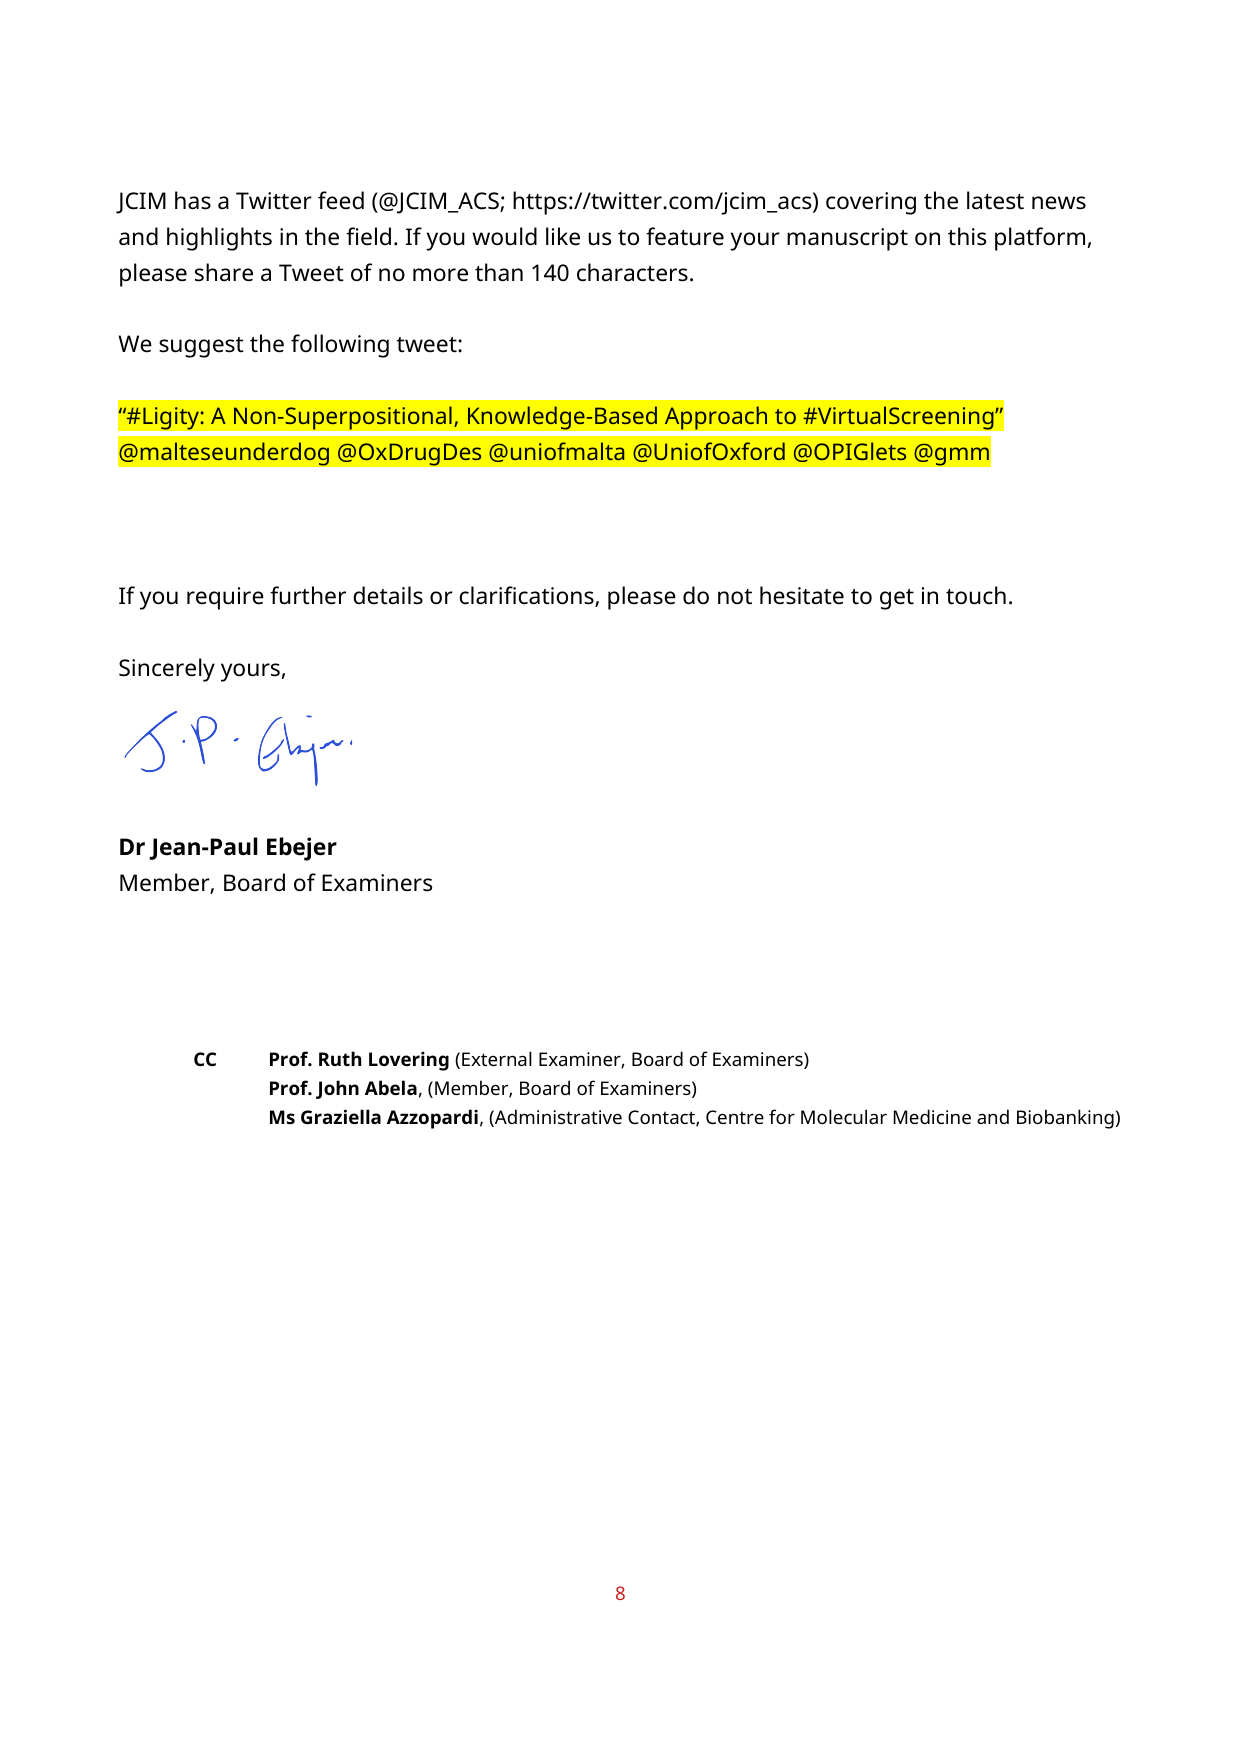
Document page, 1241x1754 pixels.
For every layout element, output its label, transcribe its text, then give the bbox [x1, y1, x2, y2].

text JCIM has a Twitter feed (@JCIM_ACS; https://twitter.com/jcim_acs) covering the latest news and highlights in the field. If you would like us to feature your manuscript on this platform, please share a Tweet of no more than 140 characters. [118, 184, 1122, 288]
text Ms Graziella Azzopardi, (Administrative Contact, Centre for Molecular Medicine and Biobanking) [118, 1105, 1122, 1130]
text If you require further details or clarifications, please do not hesitate to get in touch. [118, 580, 1122, 611]
text Member, Board of Examiners [118, 866, 1122, 898]
text We suggest the following tweet: [118, 328, 1122, 359]
picture [124, 711, 353, 786]
text CC Prof. Ruth Lovering (External Examiner, Board of Examiners) [118, 1046, 1122, 1072]
text “#Ligity: A Non-Superpositional, Knowledge-Based Approach to #VirtualScreening” [118, 400, 1122, 431]
text Sincerely yours, [118, 652, 1122, 683]
text @malteseunderdog @OxDrugDes @uniofmalta @UniofOxford @OPIGlets @gmm [118, 436, 1122, 467]
text Dr Jean-Paul Ebejer [118, 831, 1122, 862]
text Prof. John Abela, (Member, Board of Examiners) [118, 1075, 1122, 1101]
